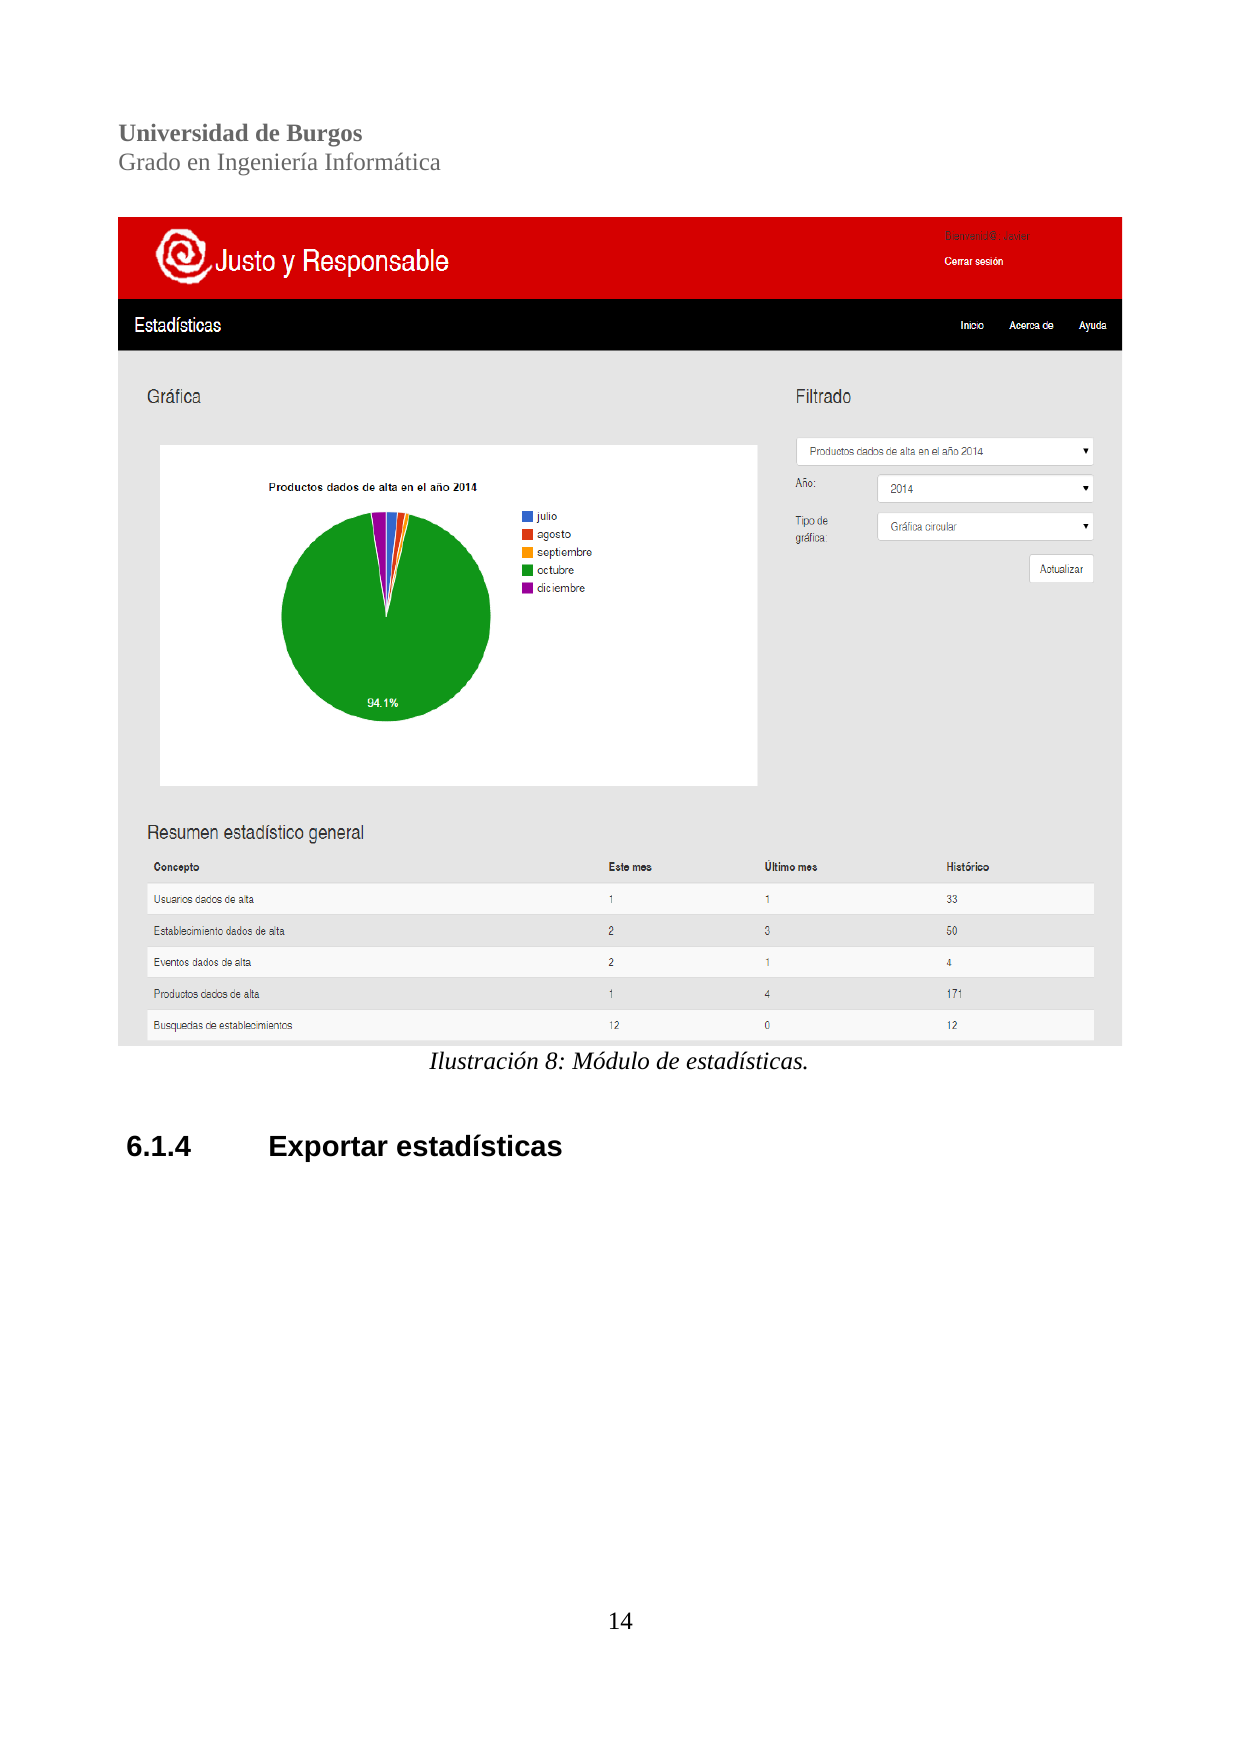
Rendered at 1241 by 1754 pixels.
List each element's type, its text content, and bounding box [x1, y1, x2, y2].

picture [118, 217, 1123, 1046]
subtitle Exportar estadísticas [118, 1129, 1122, 1163]
text Ilustración 8: Módulo de estadísticas. [118, 1046, 1122, 1075]
